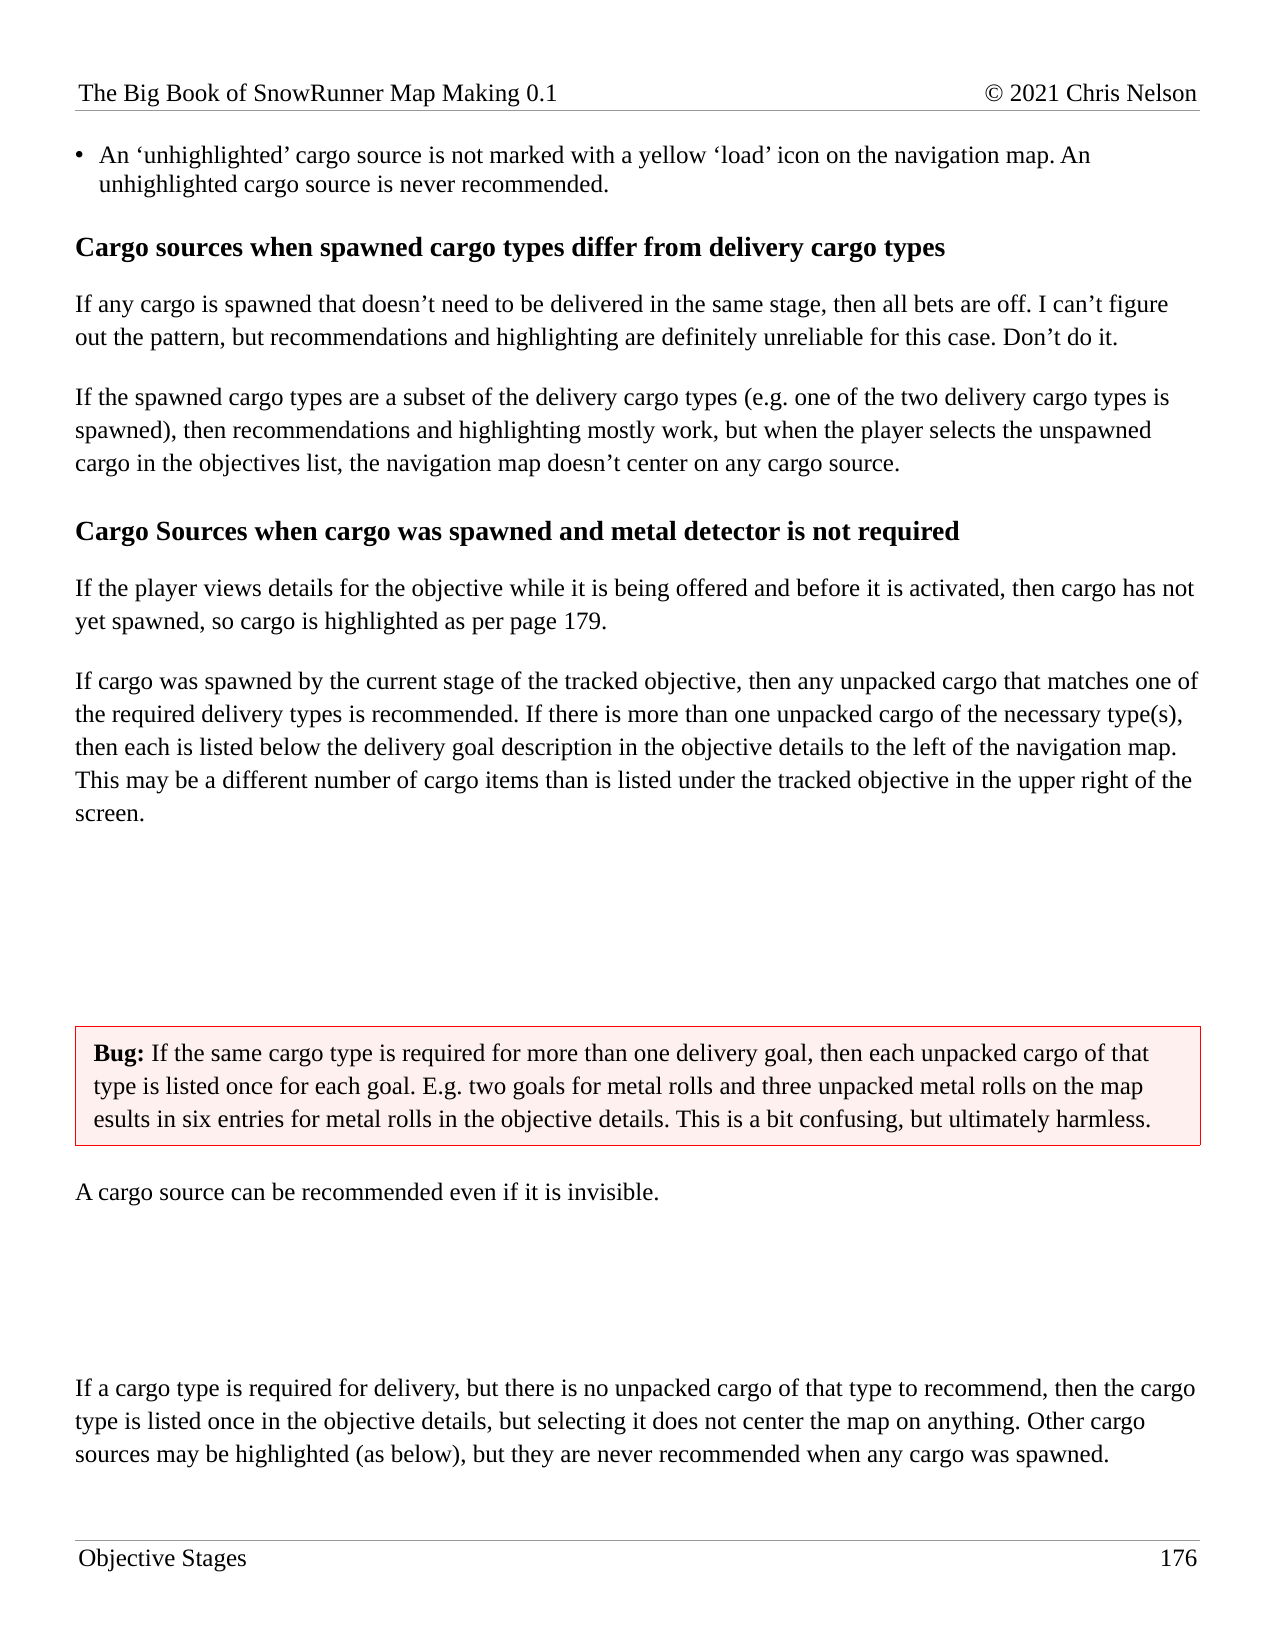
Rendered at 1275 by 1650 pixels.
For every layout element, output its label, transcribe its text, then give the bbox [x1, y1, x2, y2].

text If a cargo type is required for delivery, but there is no unpacked cargo of that type to recommend, then the cargo type is listed once in the objective details, but selecting it does not center the map on anything. Other cargo sources may be highlighted (as below), but they are never recommended when any cargo was spawned. [75, 1373, 1200, 1468]
list If the same cargo type is required for more than one delivery goal, then each unpacked cargo of that type is listed once for each goal. E.g. two goals for metal rolls and three unpacked metal rolls on the map esults in six entries for metal rolls in the objective details. This is a bit confusing, but ultimately harmless. [76, 1027, 1200, 1145]
text If the player views details for the objective while it is being offered and before it is activated, then cargo has not yet spawned, so cargo is highlighted as per page 179. [75, 573, 1200, 635]
text If any cargo is spawned that doesn’t need to be delivered in the same stage, then all bets are off. I can’t figure out the pattern, but recommendations and highlighting are definitely unreliable for this case. Don’t do it. [75, 289, 1200, 351]
subtitle Cargo sources when spawned cargo types differ from delivery cargo types [75, 230, 1200, 262]
text A cargo source can be recommended even if it is invisible. [75, 1177, 1200, 1205]
list An ‘unhighlighted’ cargo source is not marked with a yellow ‘load’ icon on the navigation map. An unhighlighted cargo source is never recommended. [75, 140, 1200, 197]
subtitle Cargo Sources when cargo was spawned and metal detector is not required [75, 514, 1200, 546]
text If cargo was spawned by the current stage of the tracked objective, then any unpacked cargo that matches one of the required delivery types is recommended. If there is more than one unpacked cargo of the necessary type(s), then each is listed below the delivery goal description in the objective details to the left of the navigation map. This may be a different number of cargo items than is listed under the tracked objective in the upper right of the screen. [75, 666, 1200, 827]
text If the spawned cargo types are a subset of the delivery cargo types (e.g. one of the two delivery cargo types is spawned), then recommendations and highlighting mostly work, but when the player selects the unspawned cargo in the objectives list, the navigation map doesn’t center on any cargo source. [75, 382, 1200, 477]
